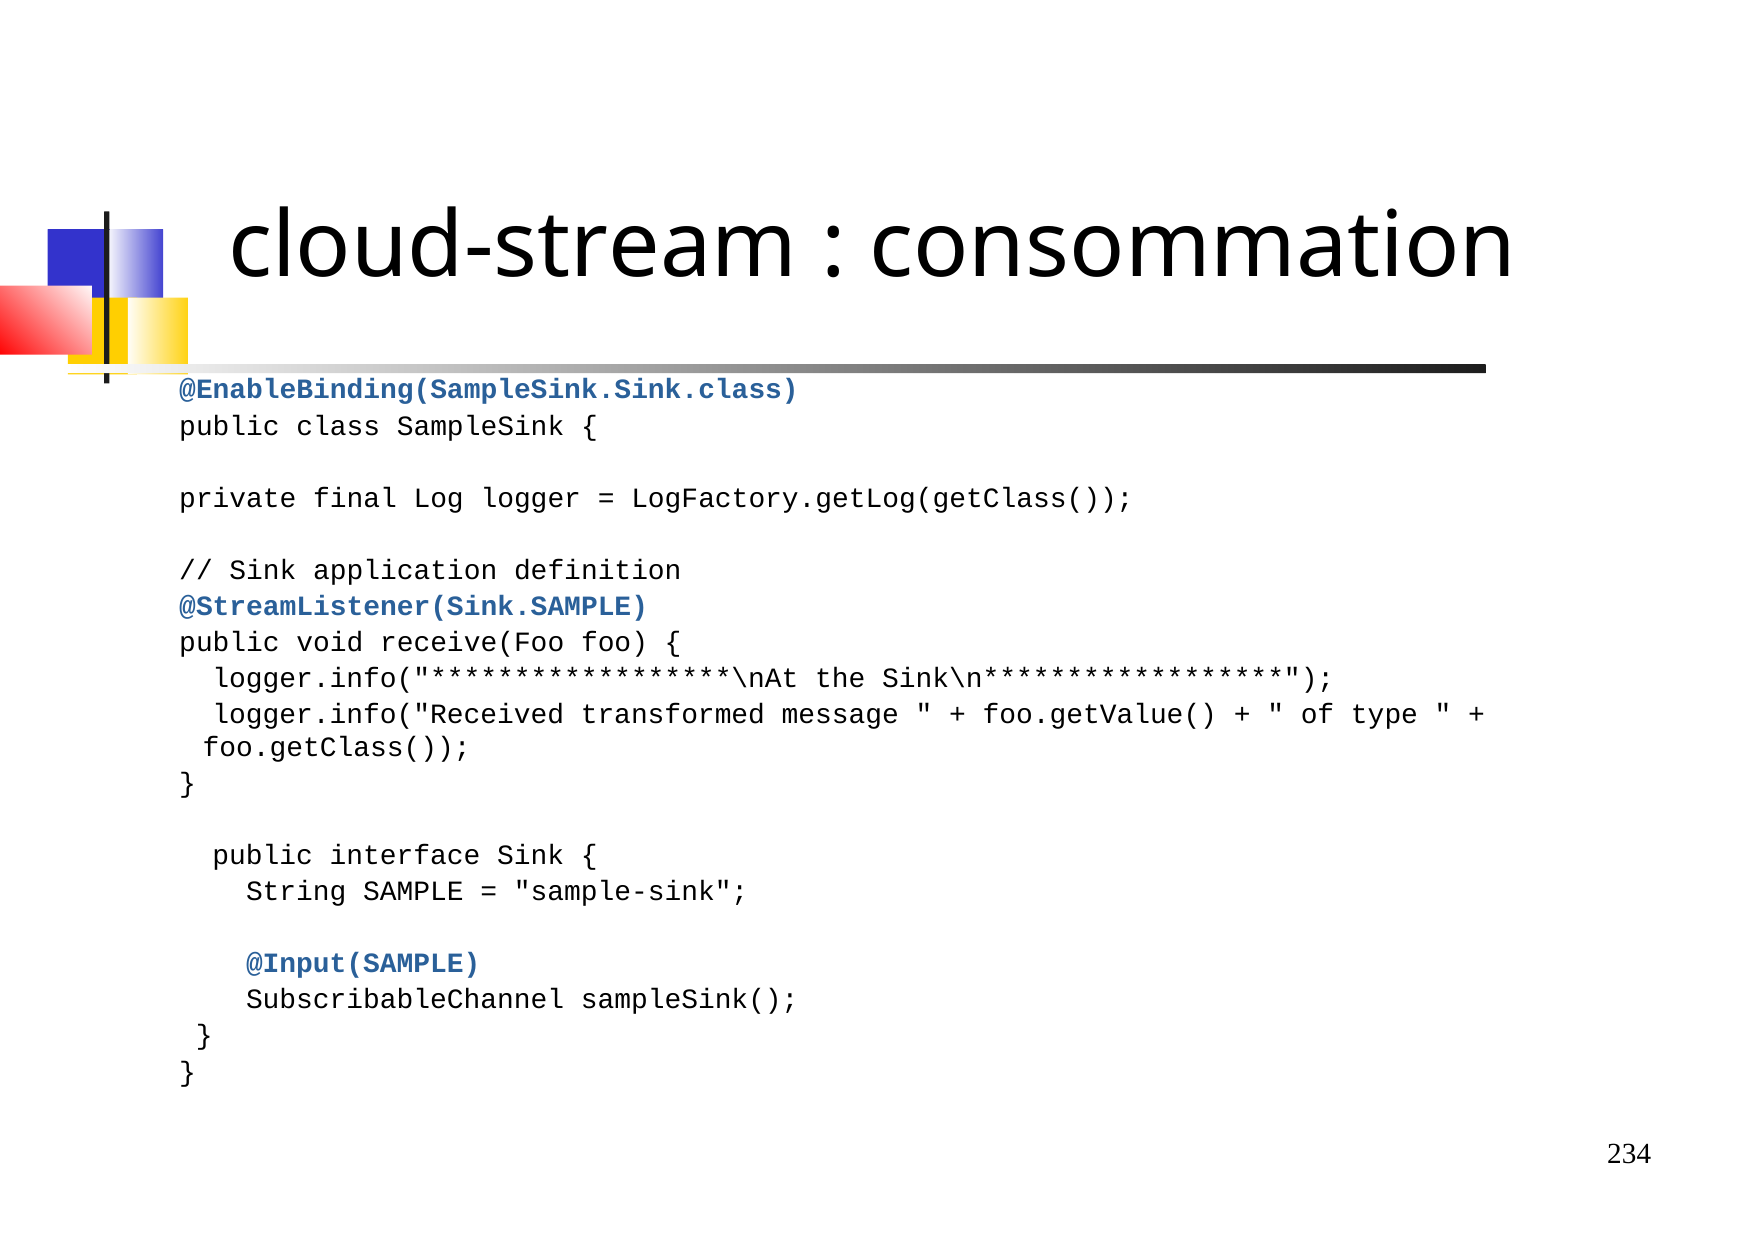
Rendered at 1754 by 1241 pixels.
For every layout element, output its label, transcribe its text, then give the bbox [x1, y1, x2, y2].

list @EnableBinding(SampleSink.Sink.class) public class SampleSink { private final Log logger = LogFactory.getLog(getClass()); // Sink application definition @StreamListener(Sink.SAMPLE) public void receive(Foo foo) { logger.info("******************\nAt the Sink\n******************"); logger.info("Received transformed message " + foo.getValue() + " of type " + foo.getClass()); } public interface Sink { String SAMPLE = "sample-sink"; @Input(SAMPLE) SubscribableChannel sampleSink(); } } [179, 371, 1567, 1091]
title cloud-stream : consommation [179, 139, 1567, 351]
